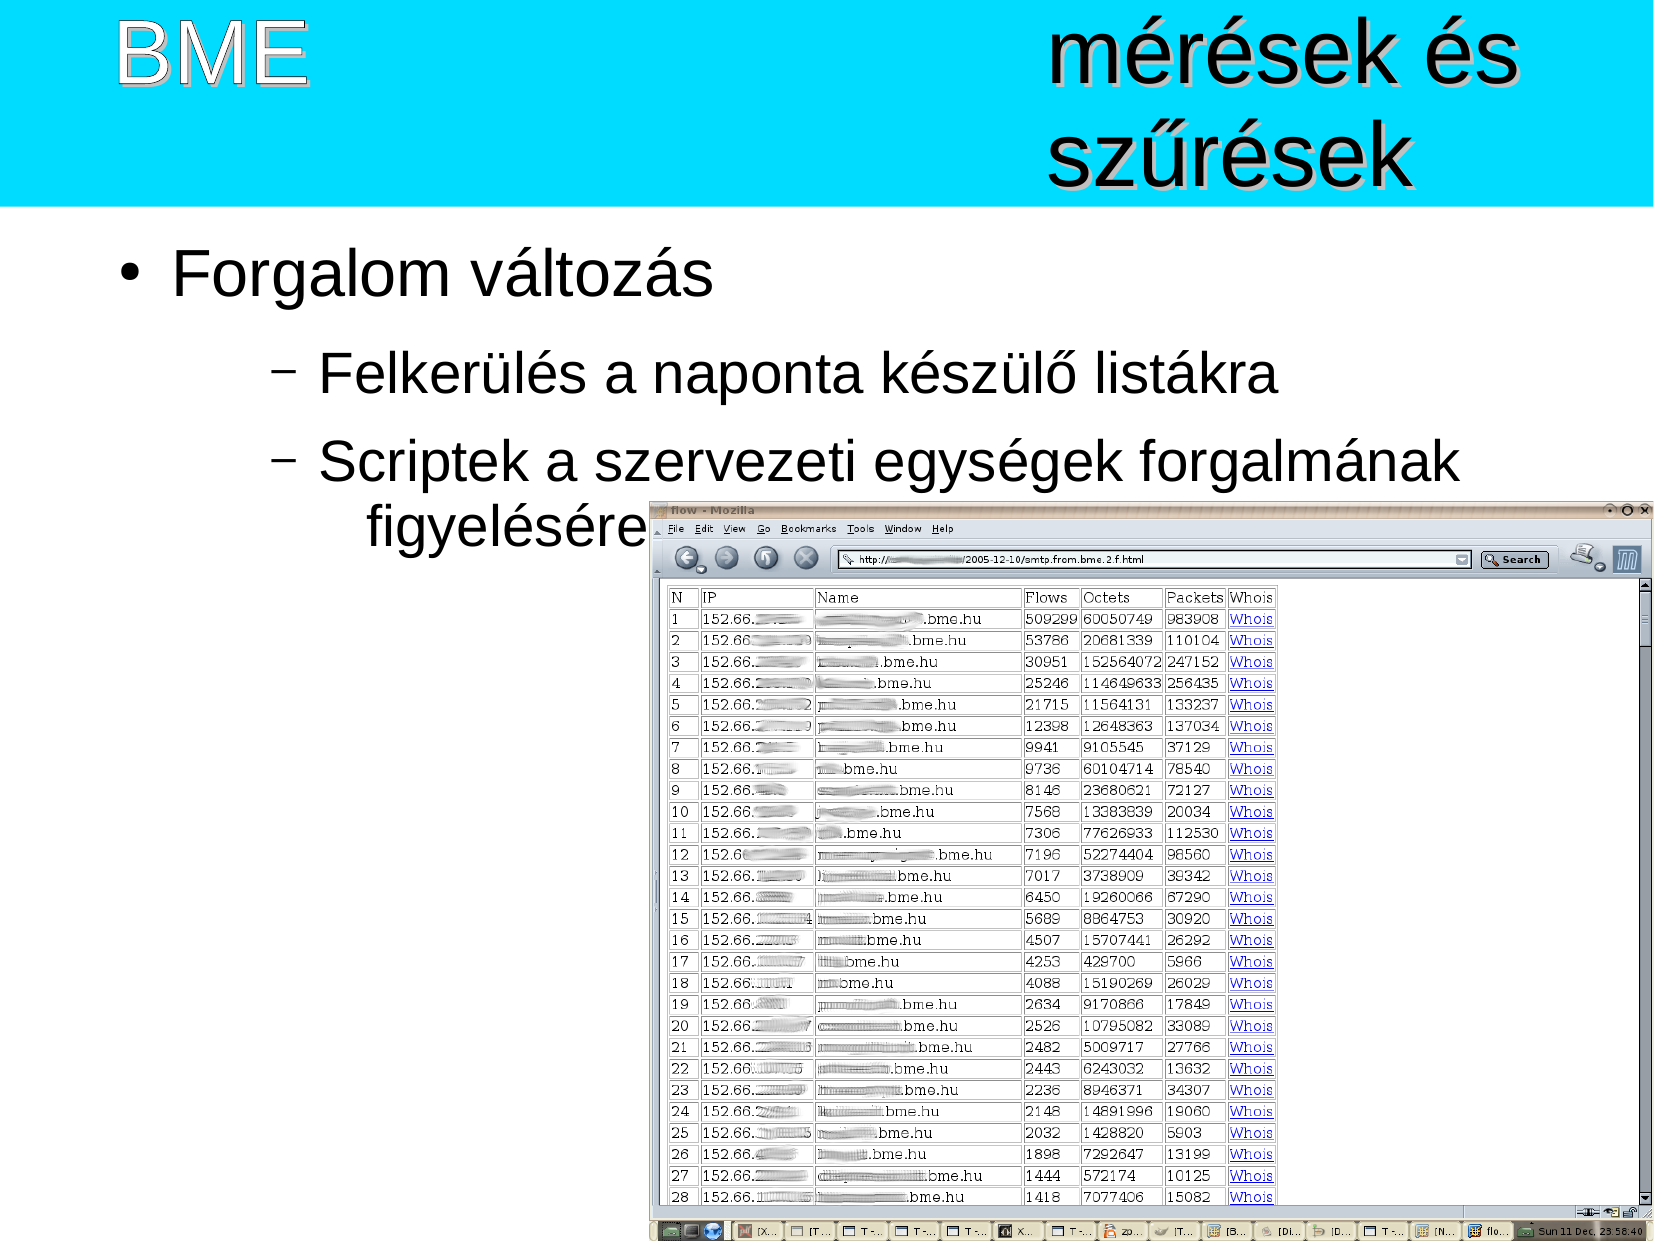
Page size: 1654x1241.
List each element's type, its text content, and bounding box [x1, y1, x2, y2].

title BME mérések és szűrések [0, 0, 1654, 207]
list Forgalom változás Felkerülés a naponta készülő listákra Scriptek a szervezeti egységek forgalmának figyelésére [82, 236, 1571, 1109]
picture [649, 501, 1654, 1241]
